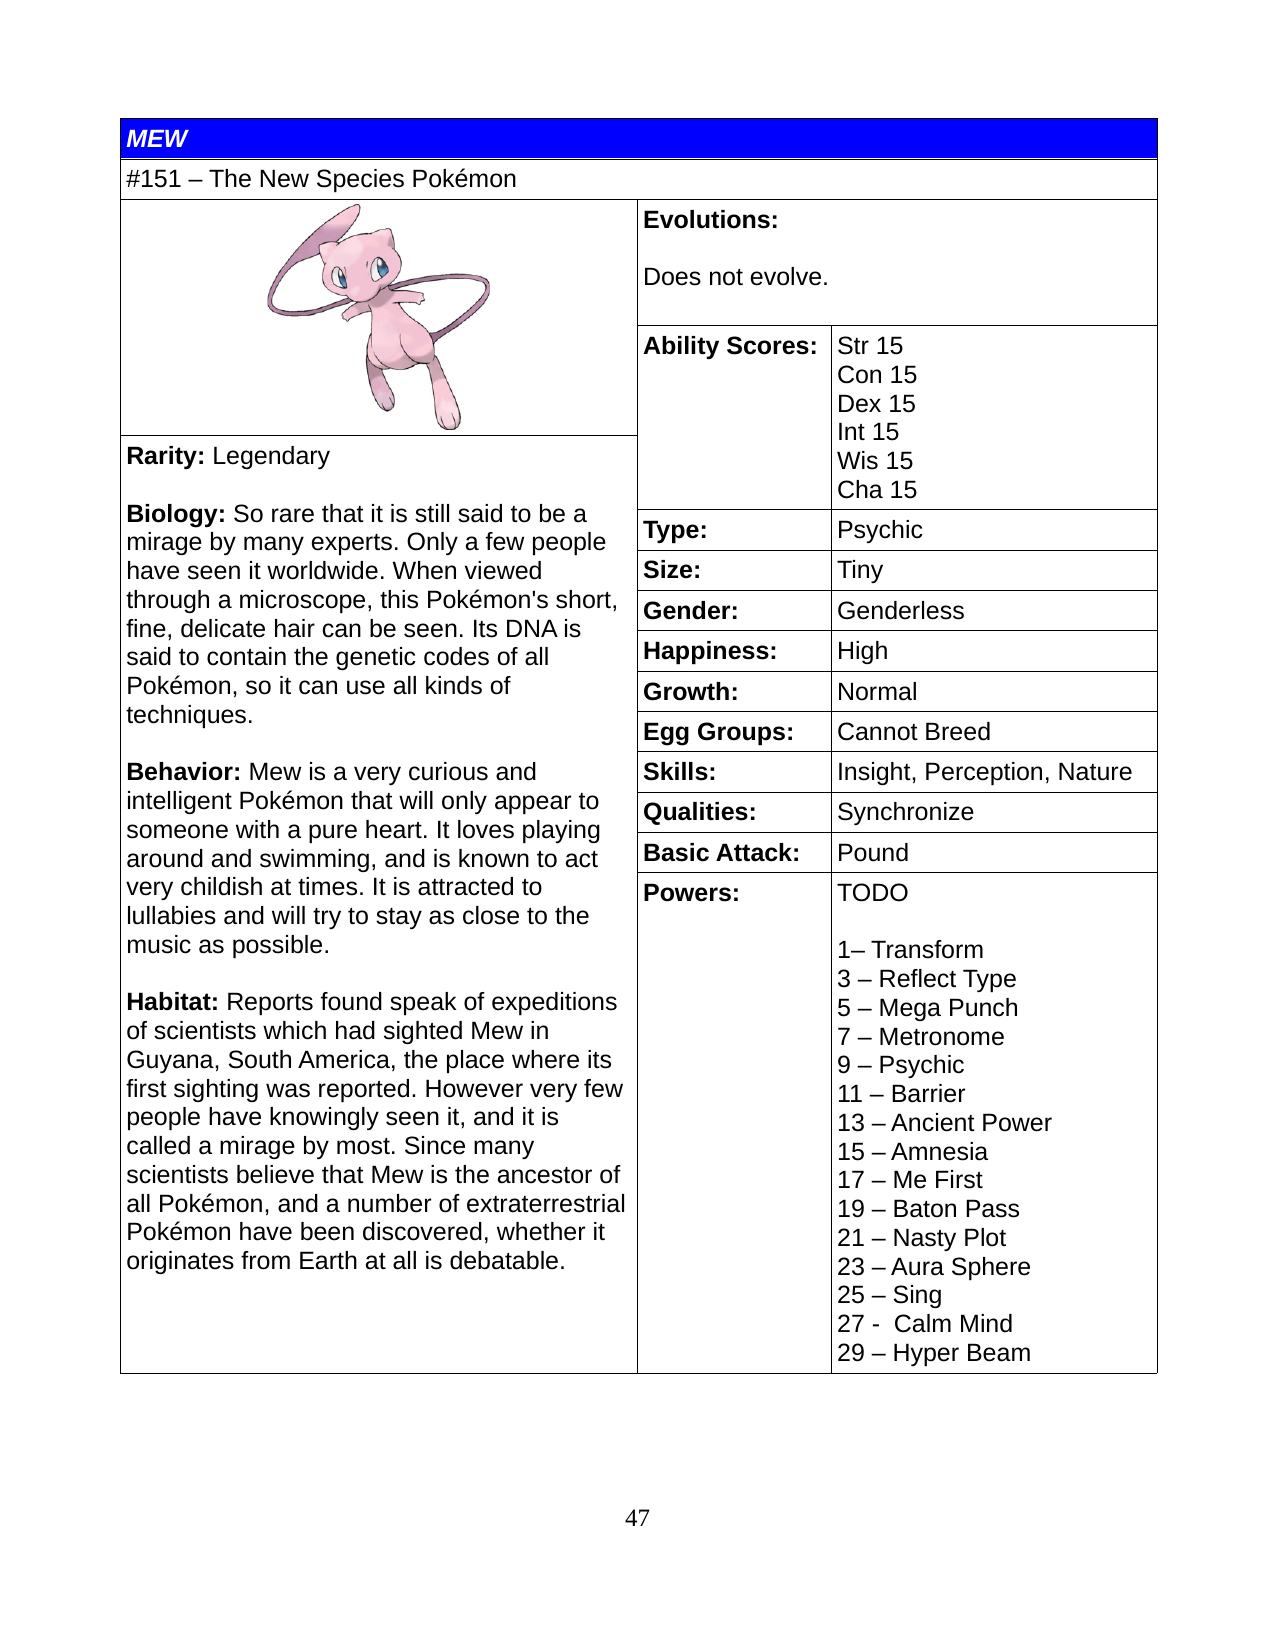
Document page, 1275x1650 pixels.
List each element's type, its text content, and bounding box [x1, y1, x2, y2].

table_cell Psychic [832, 510, 1157, 550]
table_cell Basic Attack: [638, 833, 831, 872]
table_cell Happiness: [638, 631, 831, 671]
table_cell [121, 200, 637, 435]
table_cell Rarity: Legendary Biology: So rare that it is still said to be a mirage by many experts. Only a few people have seen it worldwide. When viewed through a microscope, this Pokémon's short, fine, delicate hair can be seen. Its DNA is said to contain the genetic codes of all Pokémon, so it can use all kinds of techniques. Behavior: Mew is a very curious and intelligent Pokémon that will only appear to someone with a pure heart. It loves playing around and swimming, and is known to act very childish at times. It is attracted to lullabies and will try to stay as close to the music as possible. Habitat: Reports found speak of expeditions of scientists which had sighted Mew in Guyana, South America, the place where its first sighting was reported. However very few people have knowingly seen it, and it is called a mirage by most. Since many scientists believe that Mew is the ancestor of all Pokémon, and a number of extraterrestrial Pokémon have been discovered, whether it originates from Earth at all is debatable. [121, 436, 637, 1372]
table_cell Genderless [832, 591, 1157, 630]
table_cell Growth: [638, 672, 831, 711]
table_cell Qualities: [638, 793, 831, 832]
table_cell Tiny [832, 551, 1157, 590]
table_cell Egg Groups: [638, 712, 831, 751]
table_header MEW [121, 119, 1157, 158]
table_cell Type: [638, 510, 831, 550]
table_cell Gender: [638, 591, 831, 630]
table_cell Pound [832, 833, 1157, 872]
table_cell Ability Scores: [638, 326, 831, 509]
table_cell Powers: [638, 873, 831, 1372]
table_cell High [832, 631, 1157, 671]
table_cell Str 15 Con 15 Dex 15 Int 15 Wis 15 Cha 15 [832, 326, 1157, 509]
table_cell #151 – The New Species Pokémon [121, 160, 1157, 199]
table_cell Evolutions: Does not evolve. [638, 200, 1157, 325]
table_cell Normal [832, 672, 1157, 711]
table_cell Cannot Breed [832, 712, 1157, 751]
table_cell Size: [638, 551, 831, 590]
picture [267, 204, 490, 430]
table_cell TODO 1– Transform 3 – Reflect Type 5 – Mega Punch 7 – Metronome 9 – Psychic 11 – Barrier 13 – Ancient Power 15 – Amnesia 17 – Me First 19 – Baton Pass 21 – Nasty Plot 23 – Aura Sphere 25 – Sing 27 - Calm Mind 29 – Hyper Beam [832, 873, 1157, 1372]
table_cell Insight, Perception, Nature [832, 752, 1157, 792]
table_cell Synchronize [832, 793, 1157, 832]
table_cell Skills: [638, 752, 831, 792]
